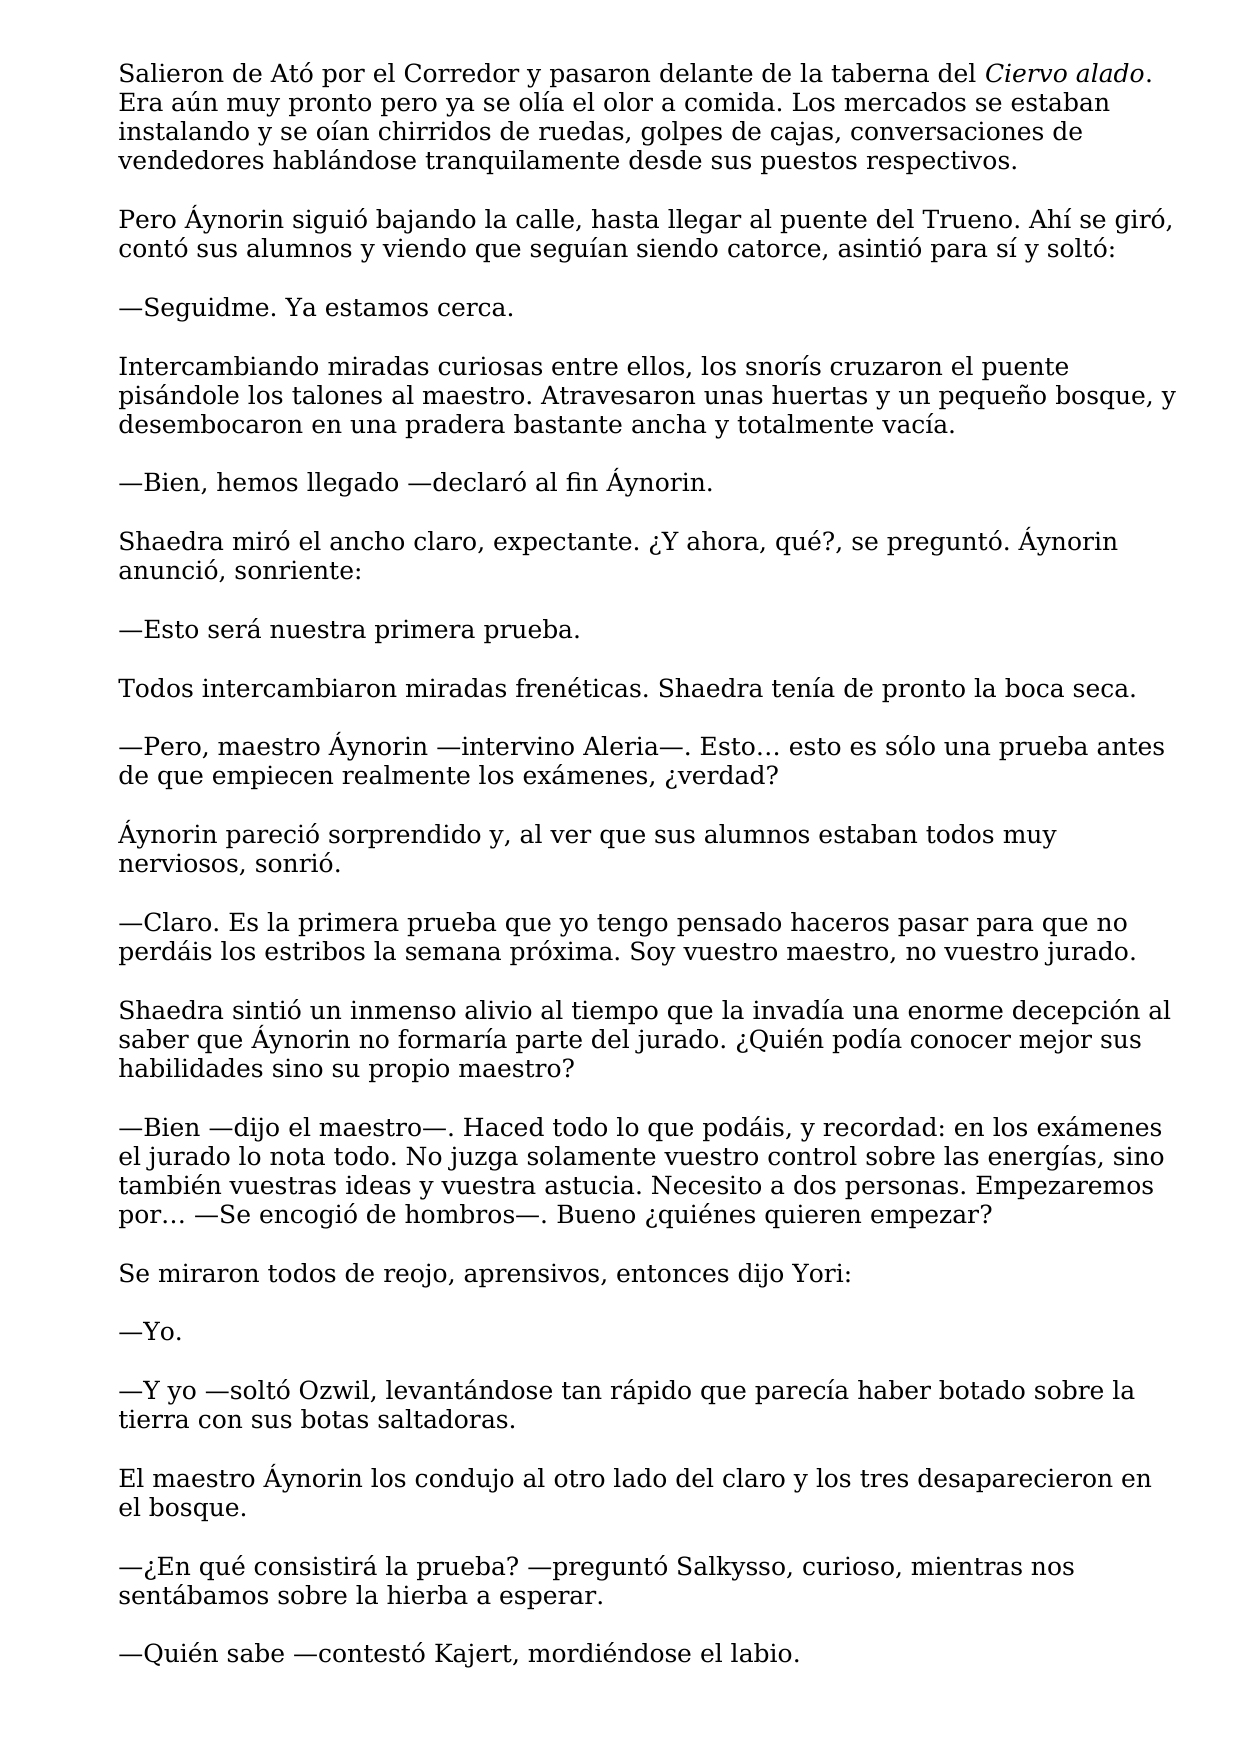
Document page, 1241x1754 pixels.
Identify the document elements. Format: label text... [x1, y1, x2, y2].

text —Esto será nuestra primera prueba. [118, 615, 1181, 644]
text —Yo. [118, 1318, 1181, 1347]
text Salieron de Ató por el Corredor y pasaron delante de la taberna del Ciervo alado. Era aún muy pronto pero ya se olía el olor a comida. Los mercados se estaban instalando y se oían chirridos de ruedas, golpes de cajas, conversaciones de vendedores hablándose tranquilamente desde sus puestos respectivos. [118, 59, 1181, 176]
text Áynorin pareció sorprendido y, al ver que sus alumnos estaban todos muy nerviosos, sonrió. [118, 820, 1181, 878]
text —Y yo —soltó Ozwil, levantándose tan rápido que parecía haber botado sobre la tierra con sus botas saltadoras. [118, 1376, 1181, 1434]
text Pero Áynorin siguió bajando la calle, hasta llegar al puente del Trueno. Ahí se giró, contó sus alumnos y viendo que seguían siendo catorce, asintió para sí y soltó: [118, 205, 1181, 263]
text Shaedra miró el ancho claro, expectante. ¿Y ahora, qué?, se preguntó. Áynorin anunció, sonriente: [118, 527, 1181, 586]
text —¿En qué consistirá la prueba? —preguntó Salkysso, curioso, mientras nos sentábamos sobre la hierba a esperar. [118, 1552, 1181, 1610]
text Se miraron todos de reojo, aprensivos, entonces dijo Yori: [118, 1259, 1181, 1288]
text —Seguidme. Ya estamos cerca. [118, 293, 1181, 322]
text El maestro Áynorin los condujo al otro lado del claro y los tres desaparecieron en el bosque. [118, 1464, 1181, 1522]
text Todos intercambiaron miradas frenéticas. Shaedra tenía de pronto la boca seca. [118, 674, 1181, 703]
text —Pero, maestro Áynorin —intervino Aleria—. Esto… esto es sólo una prueba antes de que empiecen realmente los exámenes, ¿verdad? [118, 732, 1181, 791]
text Intercambiando miradas curiosas entre ellos, los snorís cruzaron el puente pisándole los talones al maestro. Atravesaron unas huertas y un pequeño bosque, y desembocaron en una pradera bastante ancha y totalmente vacía. [118, 352, 1181, 439]
text —Claro. Es la primera prueba que yo tengo pensado haceros pasar para que no perdáis los estribos la semana próxima. Soy vuestro maestro, no vuestro jurado. [118, 908, 1181, 966]
text —Quién sabe —contestó Kajert, mordiéndose el labio. [118, 1640, 1181, 1669]
text Shaedra sintió un inmenso alivio al tiempo que la invadía una enorme decepción al saber que Áynorin no formaría parte del jurado. ¿Quién podía conocer mejor sus habilidades sino su propio maestro? [118, 996, 1181, 1083]
text —Bien —dijo el maestro—. Haced todo lo que podáis, y recordad: en los exámenes el jurado lo nota todo. No juzga solamente vuestro control sobre las energías, sino también vuestras ideas y vuestra astucia. Necesito a dos personas. Empezaremos por… —Se encogió de hombros—. Bueno ¿quiénes quieren empezar? [118, 1113, 1181, 1229]
text —Bien, hemos llegado —declaró al fin Áynorin. [118, 469, 1181, 498]
